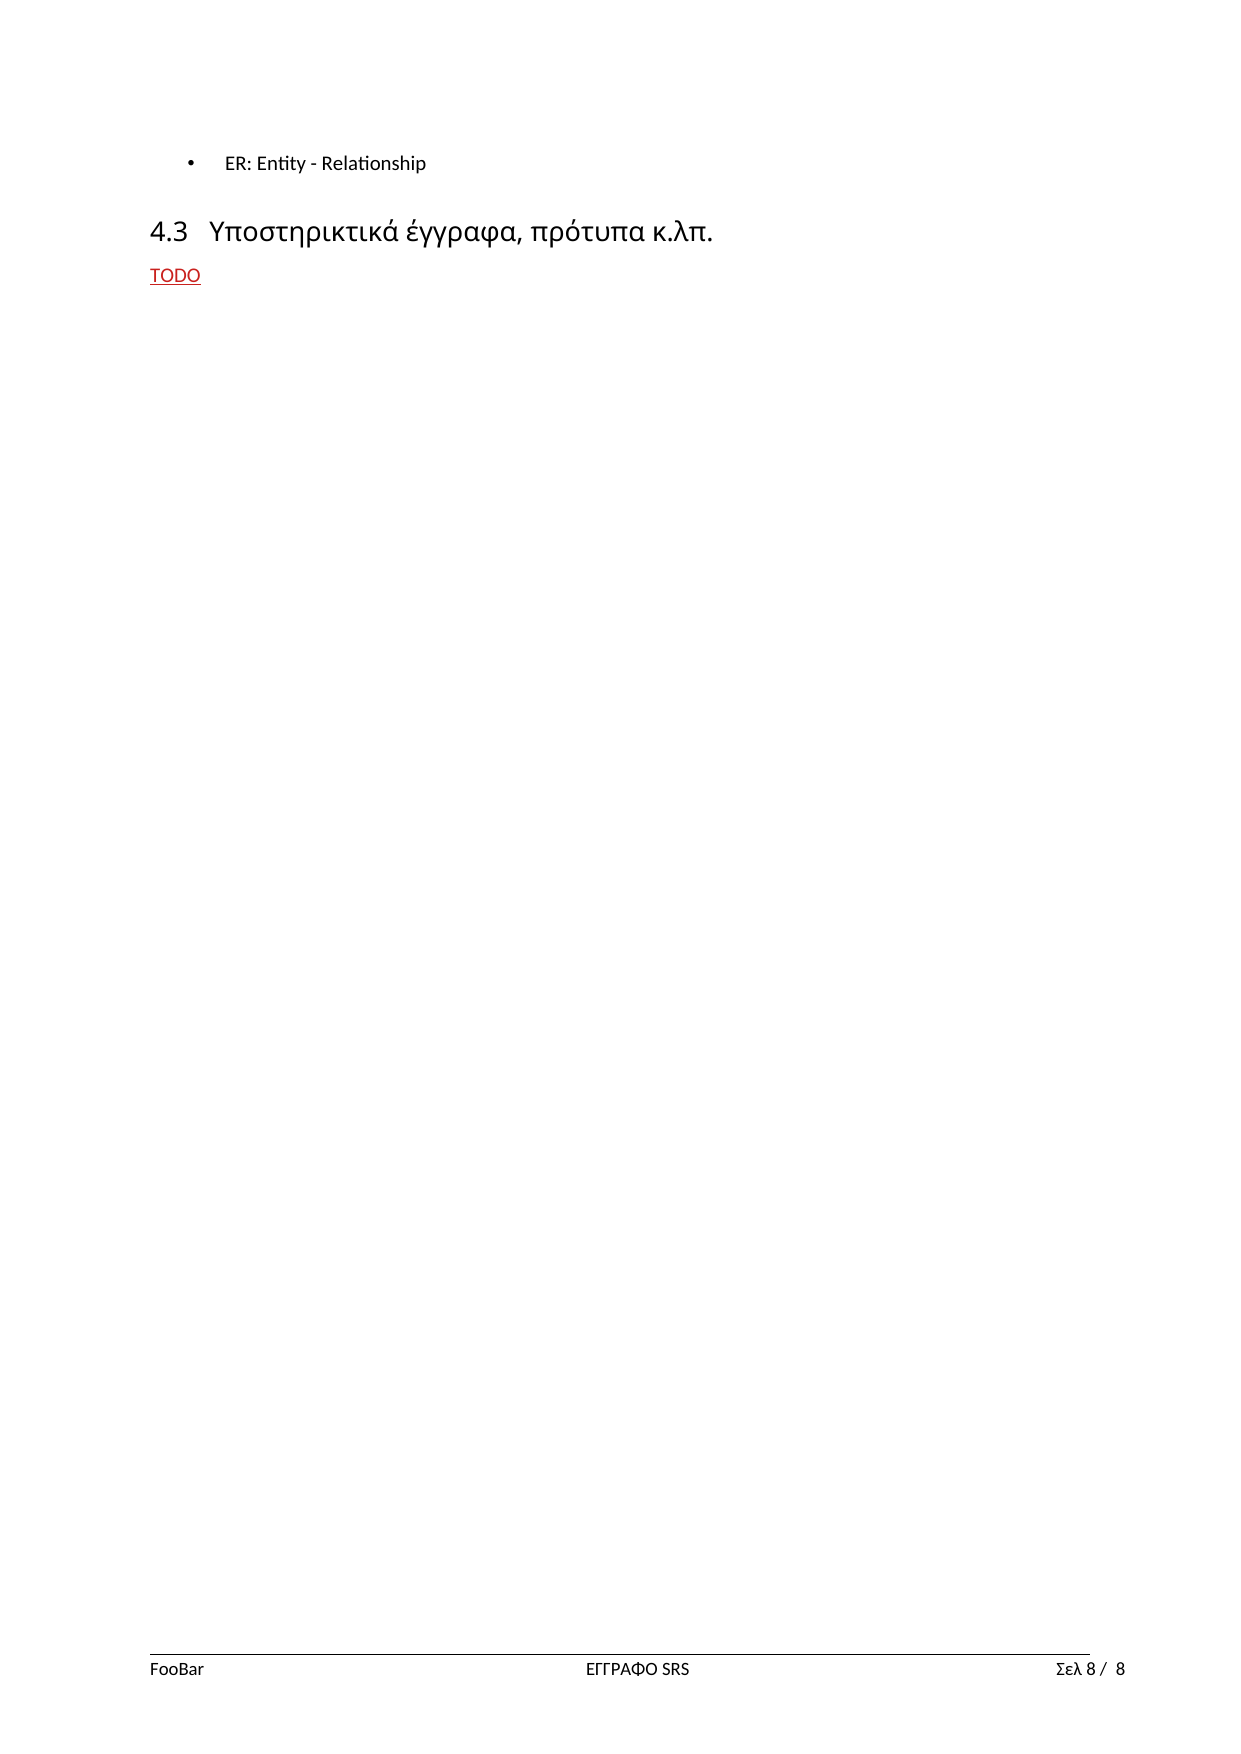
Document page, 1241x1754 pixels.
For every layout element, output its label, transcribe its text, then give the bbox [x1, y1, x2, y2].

text TODO [150, 262, 1090, 288]
list ER: Entity - Relationship [187, 150, 1090, 175]
subtitle 4.3 Υποστηρικτικά έγγραφα, πρότυπα κ.λπ. [150, 213, 1090, 250]
